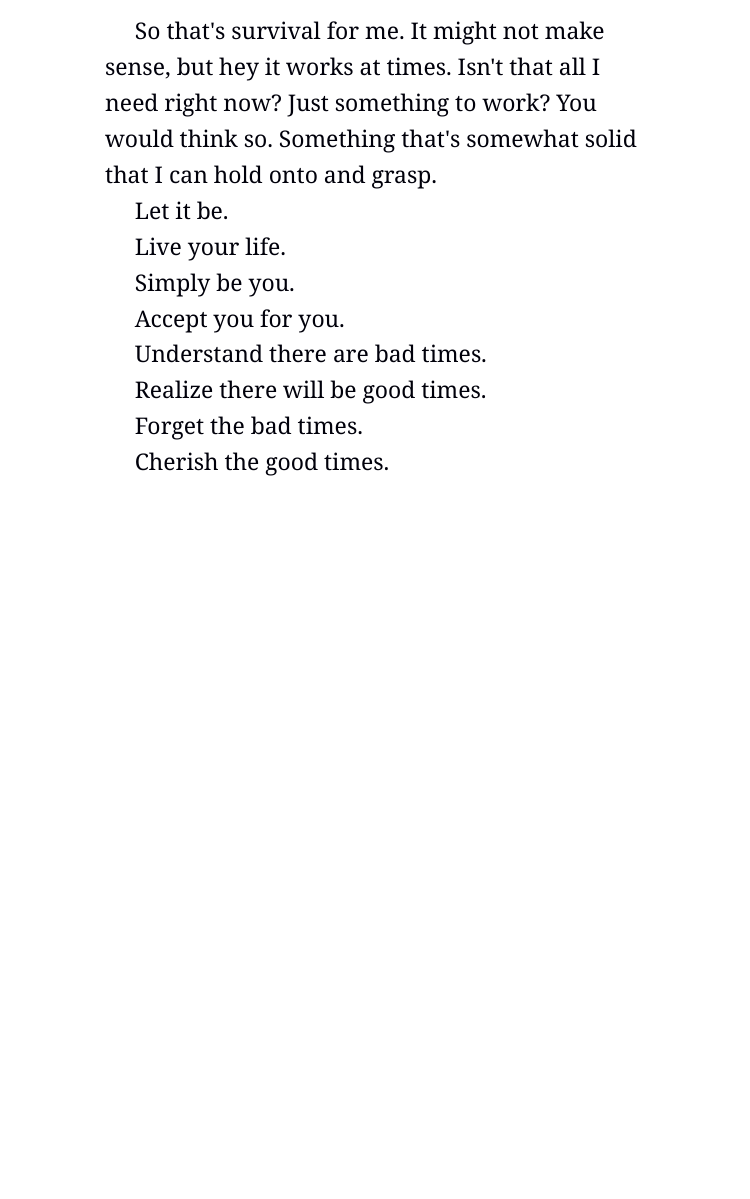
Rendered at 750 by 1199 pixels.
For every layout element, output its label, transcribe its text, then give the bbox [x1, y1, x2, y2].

text Cherish the good times. [105, 446, 645, 477]
text Let it be. [105, 195, 645, 226]
text Understand there are bad times. [105, 338, 645, 370]
text Forget the bad times. [105, 410, 645, 442]
text Simply be you. [105, 267, 645, 298]
text So that's survival for me. It might not make sense, but hey it works at times. Isn't that all I need right now? Just something to work? You would think so. Something that's somewhat solid that I can hold onto and grasp. [105, 15, 645, 190]
text Accept you for you. [105, 302, 645, 334]
text Live your life. [105, 231, 645, 262]
text Realize there will be good times. [105, 374, 645, 406]
